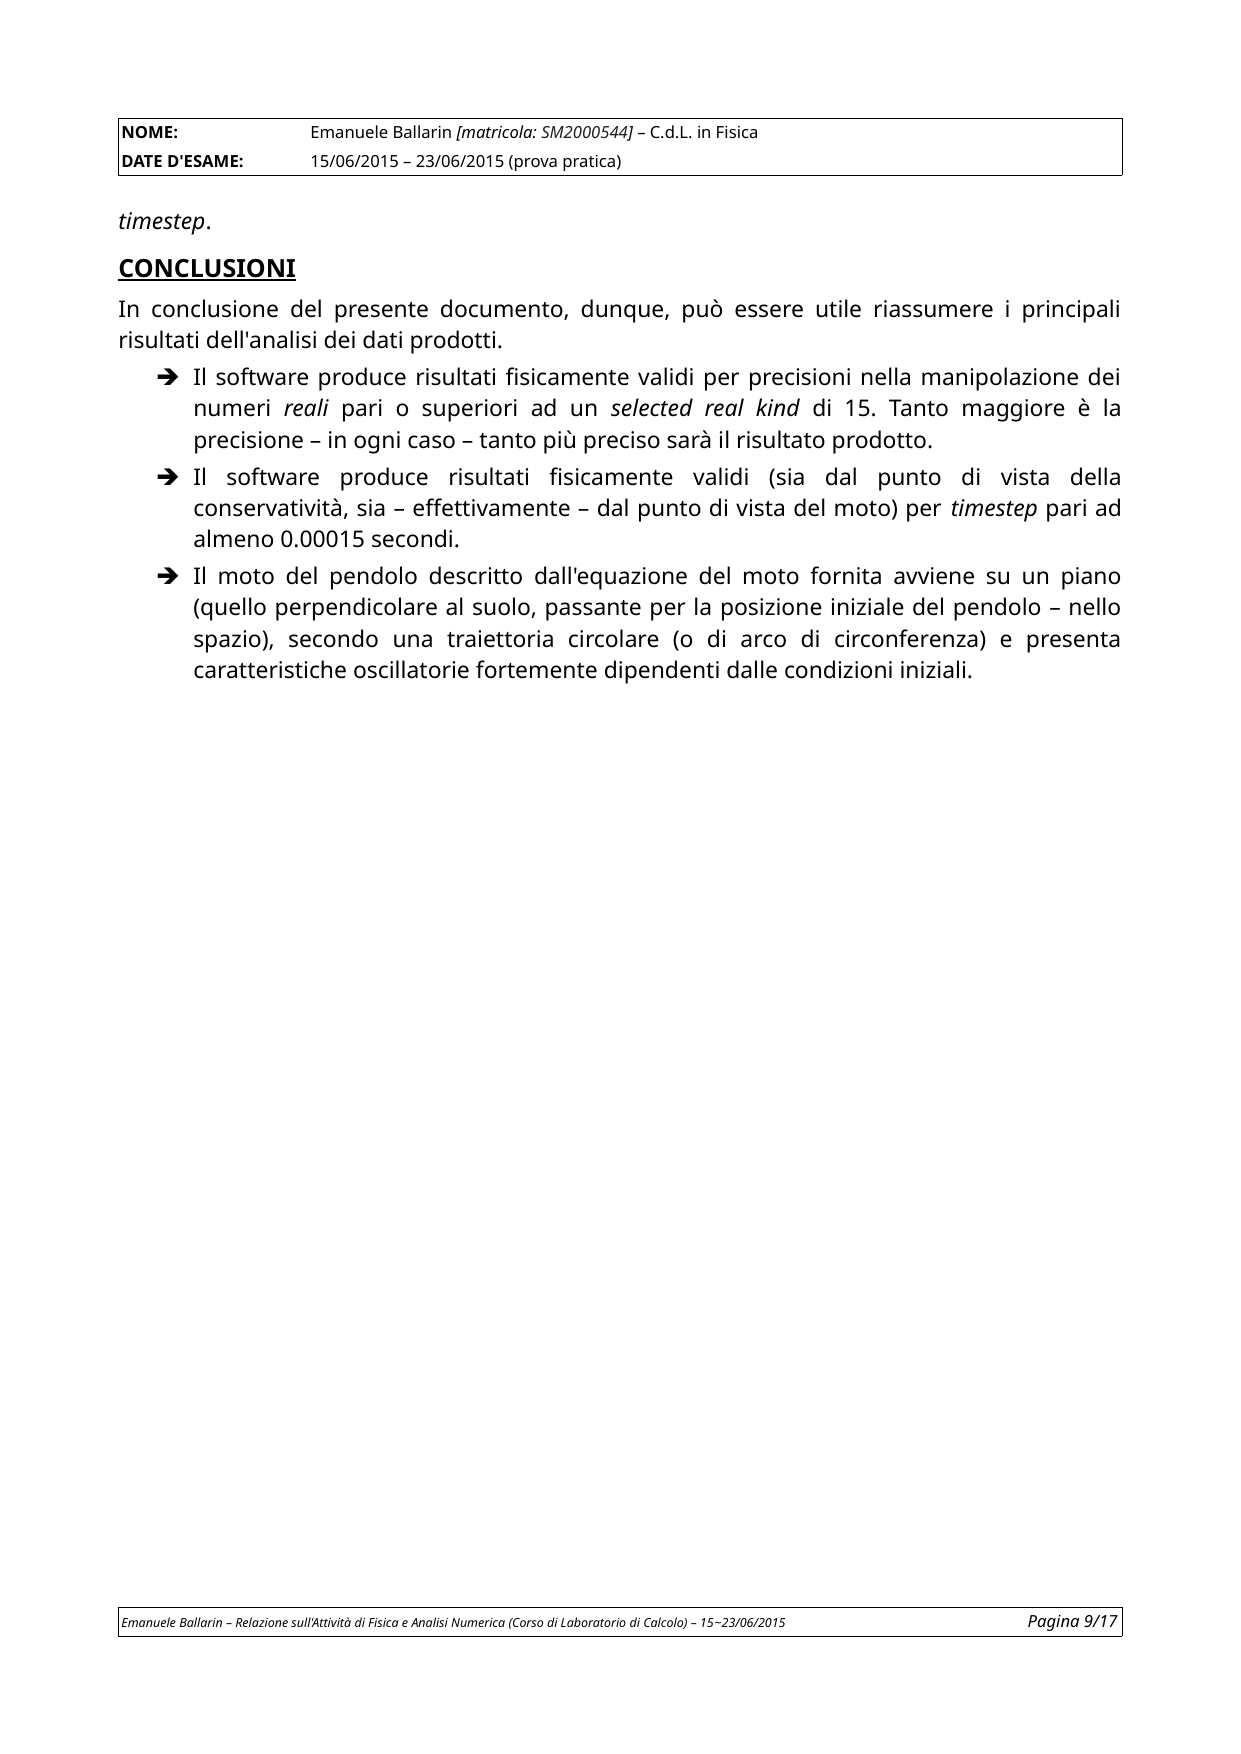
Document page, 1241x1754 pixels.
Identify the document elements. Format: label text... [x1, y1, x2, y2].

list Il moto del pendolo descritto dall'equazione del moto fornita avviene su un piano (quello perpendicolare al suolo, passante per la posizione iniziale del pendolo – nello spazio), secondo una traiettoria circolare (o di arco di circonferenza) e presenta caratteristiche oscillatorie fortemente dipendenti dalle condizioni iniziali. [156, 560, 1122, 685]
text CONCLUSIONI [118, 250, 1122, 284]
list Il software produce risultati fisicamente validi (sia dal punto di vista della conservatività, sia – effettivamente – dal punto di vista del moto) per timestep pari ad almeno 0.00015 secondi. [156, 461, 1122, 554]
text timestep. [118, 205, 1122, 236]
list Il software produce risultati fisicamente validi per precisioni nella manipolazione dei numeri reali pari o superiori ad un selected real kind di 15. Tanto maggiore è la precisione – in ogni caso – tanto più preciso sarà il risultato prodotto. [156, 361, 1122, 455]
text In conclusione del presente documento, dunque, può essere utile riassumere i principali risultati dell'analisi dei dati prodotti. [118, 293, 1122, 355]
